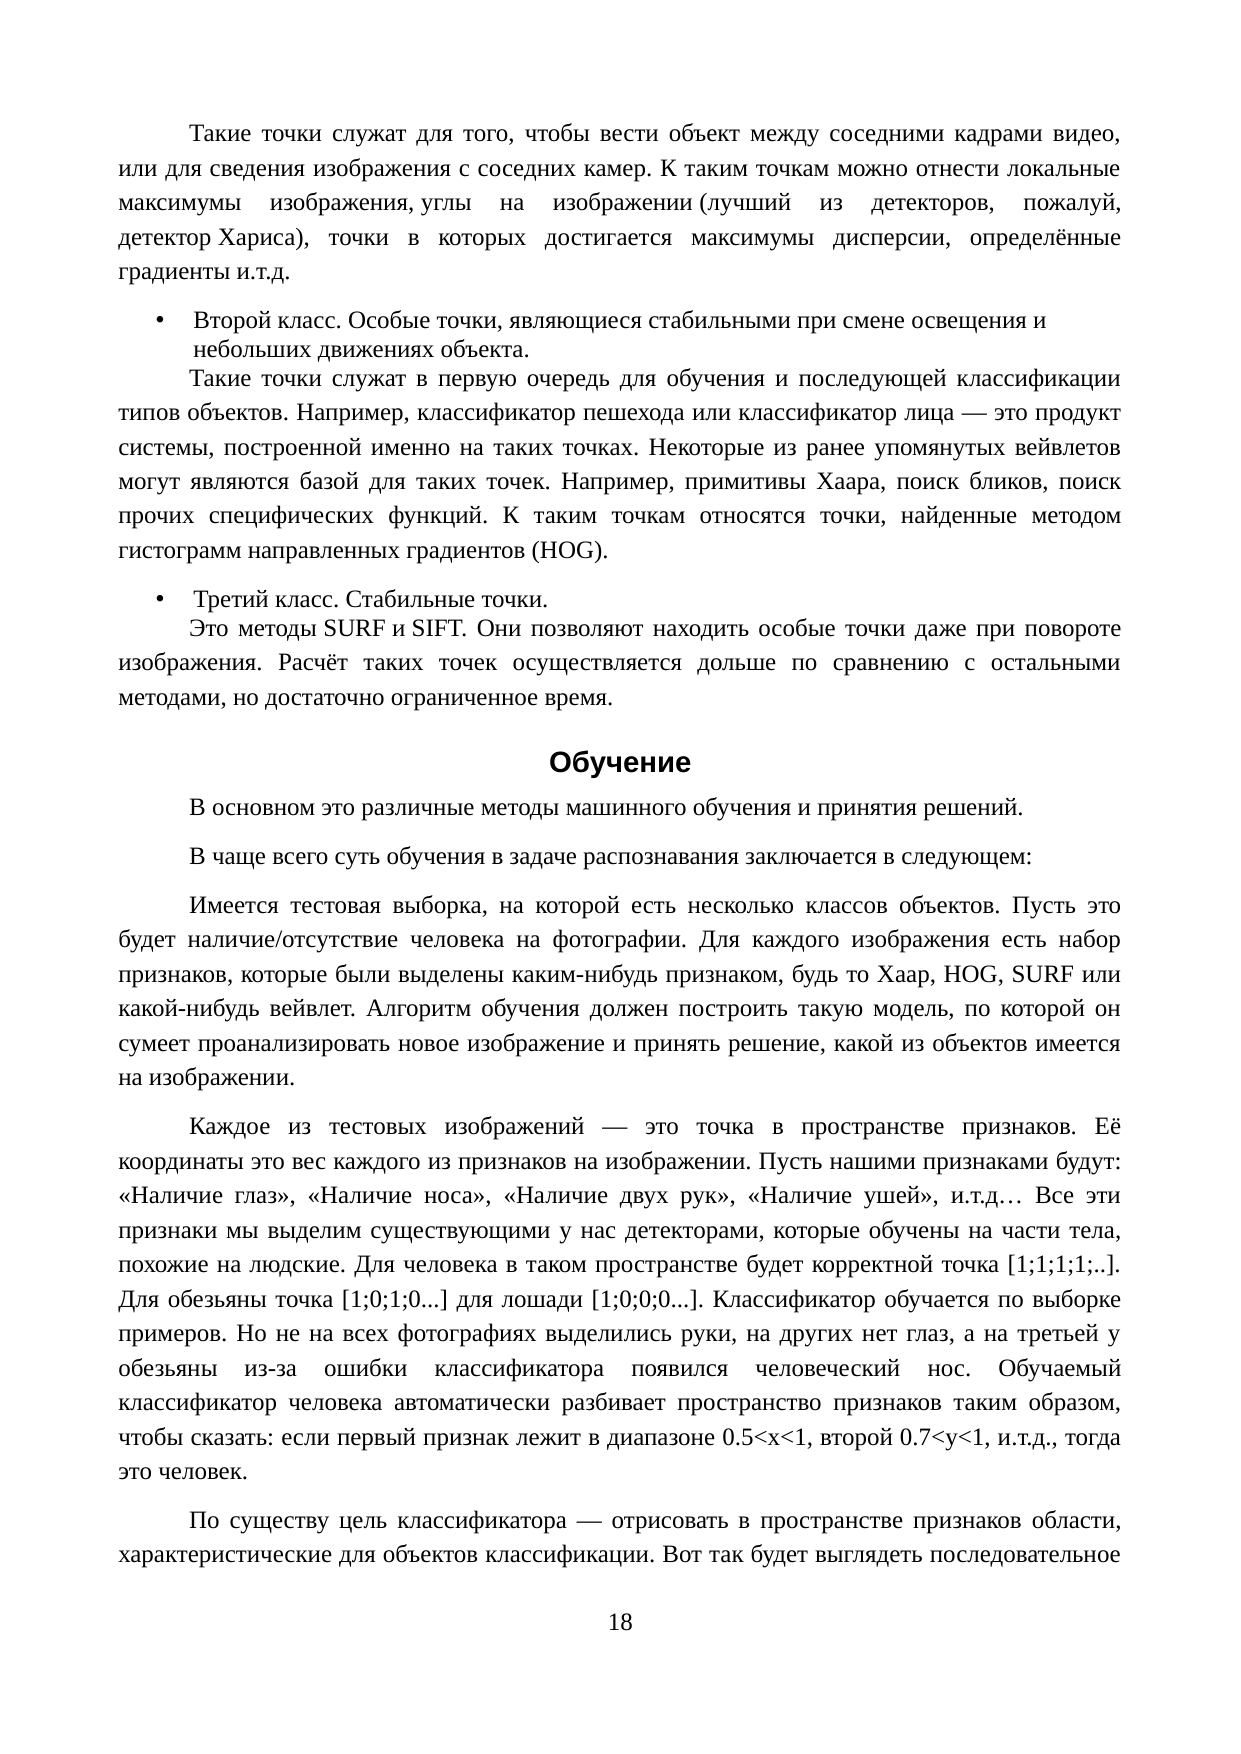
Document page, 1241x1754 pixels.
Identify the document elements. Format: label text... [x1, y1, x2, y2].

text По существу цель классификатора — отрисовать в пространстве признаков области, характеристические для объектов классификации. Вот так будет выглядеть последовательное [118, 1505, 1122, 1568]
text В основном это различные методы машинного обучения и принятия решений. [118, 792, 1122, 820]
text Такие точки служат в первую очередь для обучения и последующей классификации типов объектов. Например, классификатор пешехода или классификатор лица — это продукт системы, построенной именно на таких точках. Некоторые из ранее упомянутых вейвлетов могут являются базой для таких точек. Например, примитивы Хаара, поиск бликов, поиск прочих специфических функций. К таким точкам относятся точки, найденные методом гистограмм направленных градиентов (HOG). [118, 363, 1122, 564]
text В чаще всего суть обучения в задаче распознавания заключается в следующем: [118, 841, 1122, 869]
subtitle Обучение [118, 745, 1122, 779]
text Имеется тестовая выборка, на которой есть несколько классов объектов. Пусть это будет наличие/отсутствие человека на фотографии. Для каждого изображения есть набор признаков, которые были выделены каким-нибудь признаком, будь то Хаар, HOG, SURF или какой-нибудь вейвлет. Алгоритм обучения должен построить такую модель, по которой он сумеет проанализировать новое изображение и принять решение, какой из объектов имеется на изображении. [118, 890, 1122, 1091]
text Такие точки служат для того, чтобы вести объект между соседними кадрами видео, или для сведения изображения с соседних камер. К таким точкам можно отнести локальные максимумы изображения, углы на изображении (лучший из детекторов, пожалуй, детектор Хариса), точки в которых достигается максимумы дисперсии, определённые градиенты и.т.д. [118, 118, 1122, 285]
text Это методы SURF и SIFT. Они позволяют находить особые точки даже при повороте изображения. Расчёт таких точек осуществляется дольше по сравнению с остальными методами, но достаточно ограниченное время. [118, 613, 1122, 711]
text Каждое из тестовых изображений — это точка в пространстве признаков. Её координаты это вес каждого из признаков на изображении. Пусть нашими признаками будут: «Наличие глаз», «Наличие носа», «Наличие двух рук», «Наличие ушей», и.т.д… Все эти признаки мы выделим существующими у нас детекторами, которые обучены на части тела, похожие на людские. Для человека в таком пространстве будет корректной точка [1;1;1;1;..]. Для обезьяны точка [1;0;1;0...] для лошади [1;0;0;0...]. Классификатор обучается по выборке примеров. Но не на всех фотографиях выделились руки, на других нет глаз, а на третьей у обезьяны из-за ошибки классификатора появился человеческий нос. Обучаемый классификатор человека автоматически разбивает пространство признаков таким образом, чтобы сказать: если первый признак лежит в диапазоне 0.5<x<1, второй 0.7<y<1, и.т.д., тогда это человек. [118, 1111, 1122, 1485]
list Второй класс. Особые точки, являющиеся стабильными при смене освещения и небольших движениях объекта. [156, 305, 1122, 363]
list Третий класс. Стабильные точки. [156, 584, 1122, 613]
